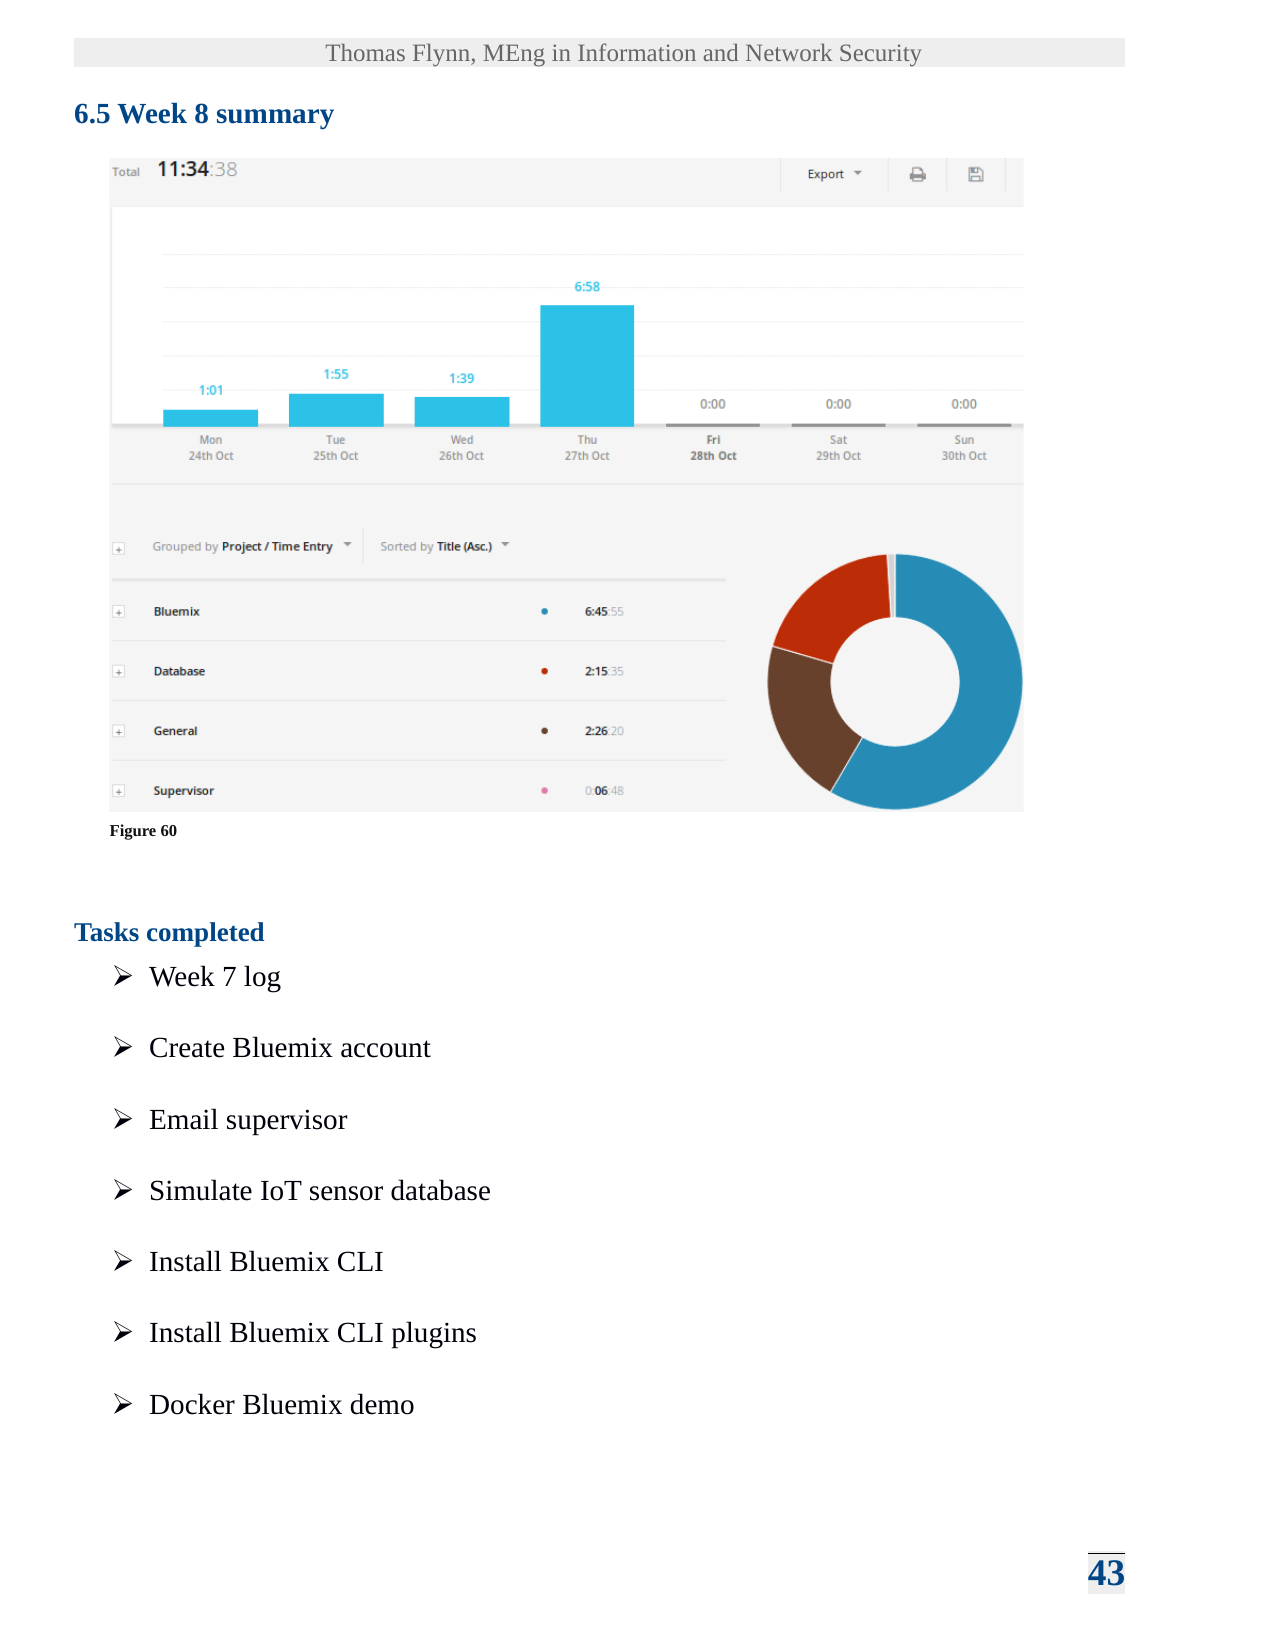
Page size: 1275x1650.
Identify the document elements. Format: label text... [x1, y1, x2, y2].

subtitle 6.5 Week 8 summary [74, 96, 1125, 129]
list Week 7 log [111, 959, 1125, 993]
text Figure 60 [109, 812, 1113, 840]
list Docker Bluemix demo [111, 1387, 1125, 1420]
picture [109, 158, 1024, 812]
list Install Bluemix CLI plugins [111, 1316, 1125, 1349]
subtitle Tasks completed [74, 916, 1125, 947]
list Simulate IoT sensor database [111, 1173, 1125, 1207]
list Install Bluemix CLI [111, 1244, 1125, 1278]
list Email supervisor [111, 1102, 1125, 1135]
list Create Bluemix account [111, 1031, 1125, 1064]
